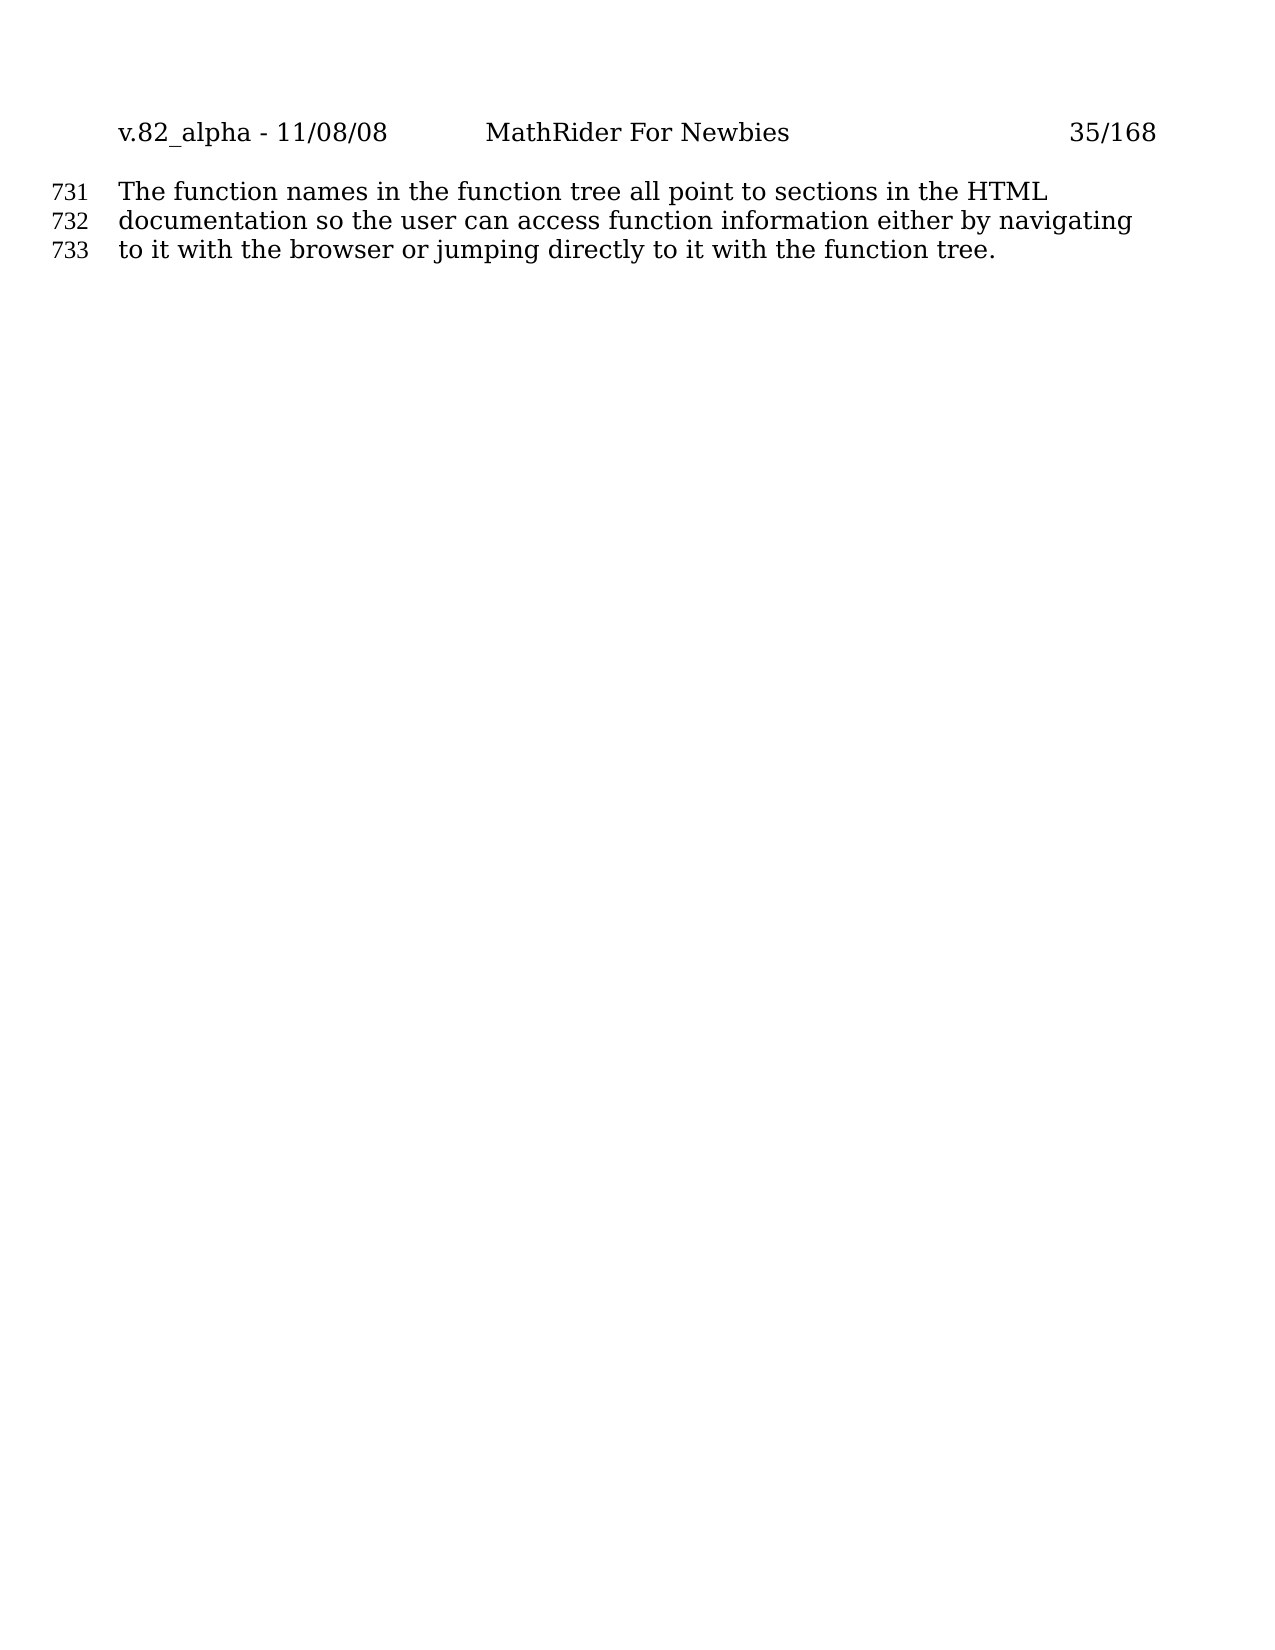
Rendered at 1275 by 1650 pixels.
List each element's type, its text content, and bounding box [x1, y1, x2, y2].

text The function names in the function tree all point to sections in the HTML documentation so the user can access function information either by navigating to it with the browser or jumping directly to it with the function tree. [118, 177, 1157, 264]
